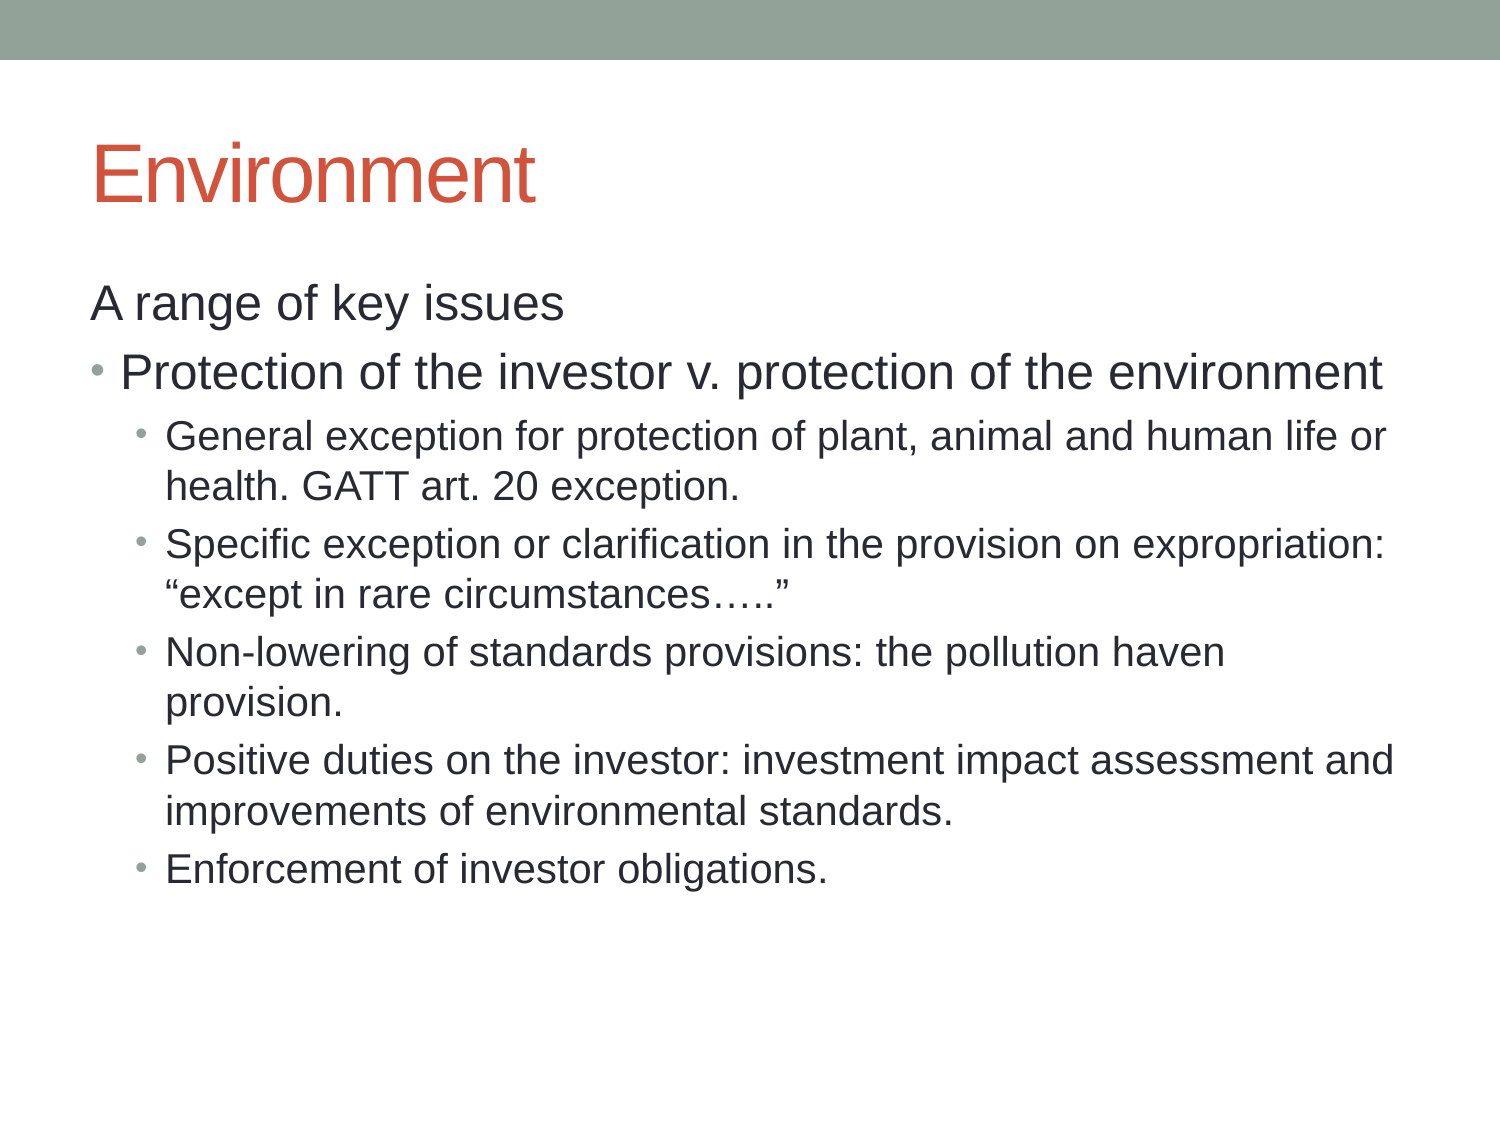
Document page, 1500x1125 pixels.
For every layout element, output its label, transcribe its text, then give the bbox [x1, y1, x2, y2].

list A range of key issues Protection of the investor v. protection of the environment General exception for protection of plant, animal and human life or health. GATT art. 20 exception. Specific exception or clarification in the provision on expropriation: “except in rare circumstances…..” Non-lowering of standards provisions: the pollution haven provision. Positive duties on the investor: investment impact assessment and improvements of environmental standards. Enforcement of investor obligations. [75, 262, 1425, 1063]
title Environment [75, 87, 1425, 250]
